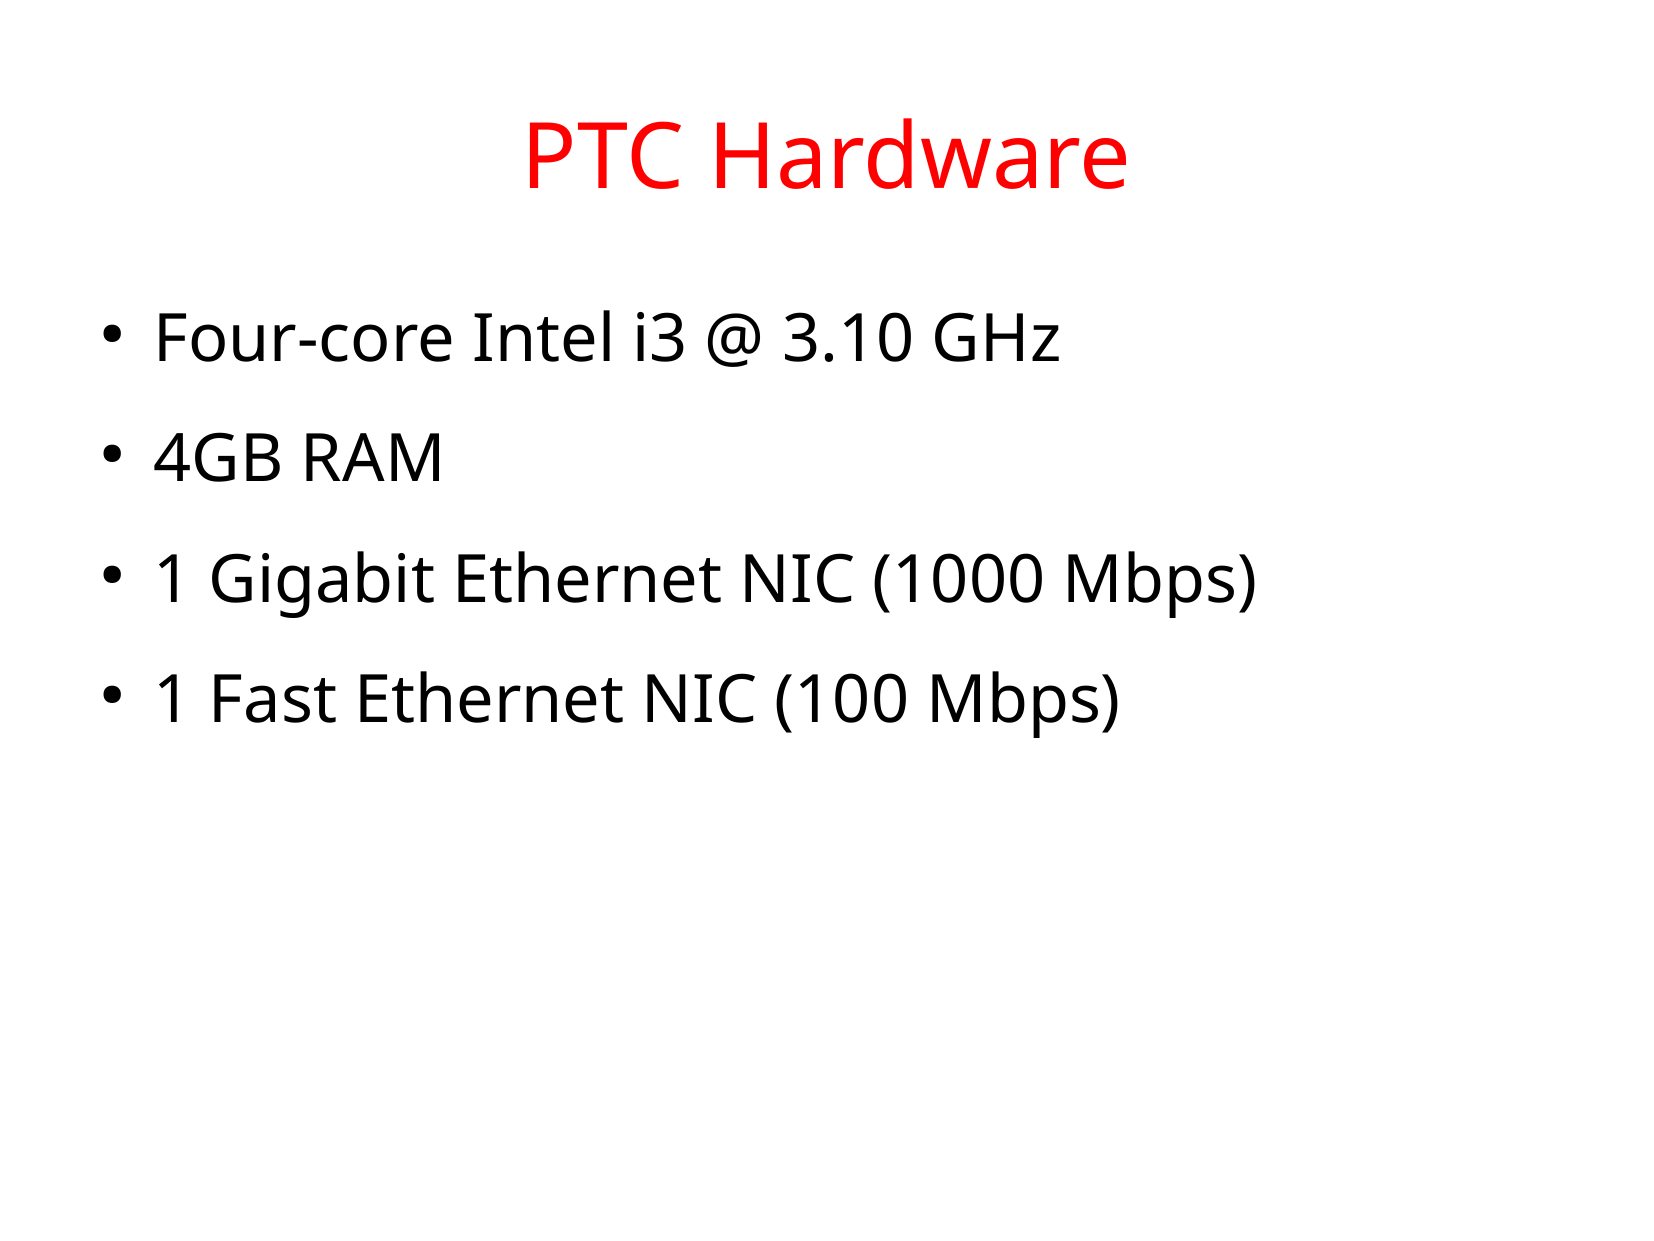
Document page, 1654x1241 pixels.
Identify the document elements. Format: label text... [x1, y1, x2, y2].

list Four-core Intel i3 @ 3.10 GHz 4GB RAM 1 Gigabit Ethernet NIC (1000 Mbps) 1 Fast Ethernet NIC (100 Mbps) [82, 290, 1538, 1010]
title PTC Hardware [82, 49, 1571, 257]
